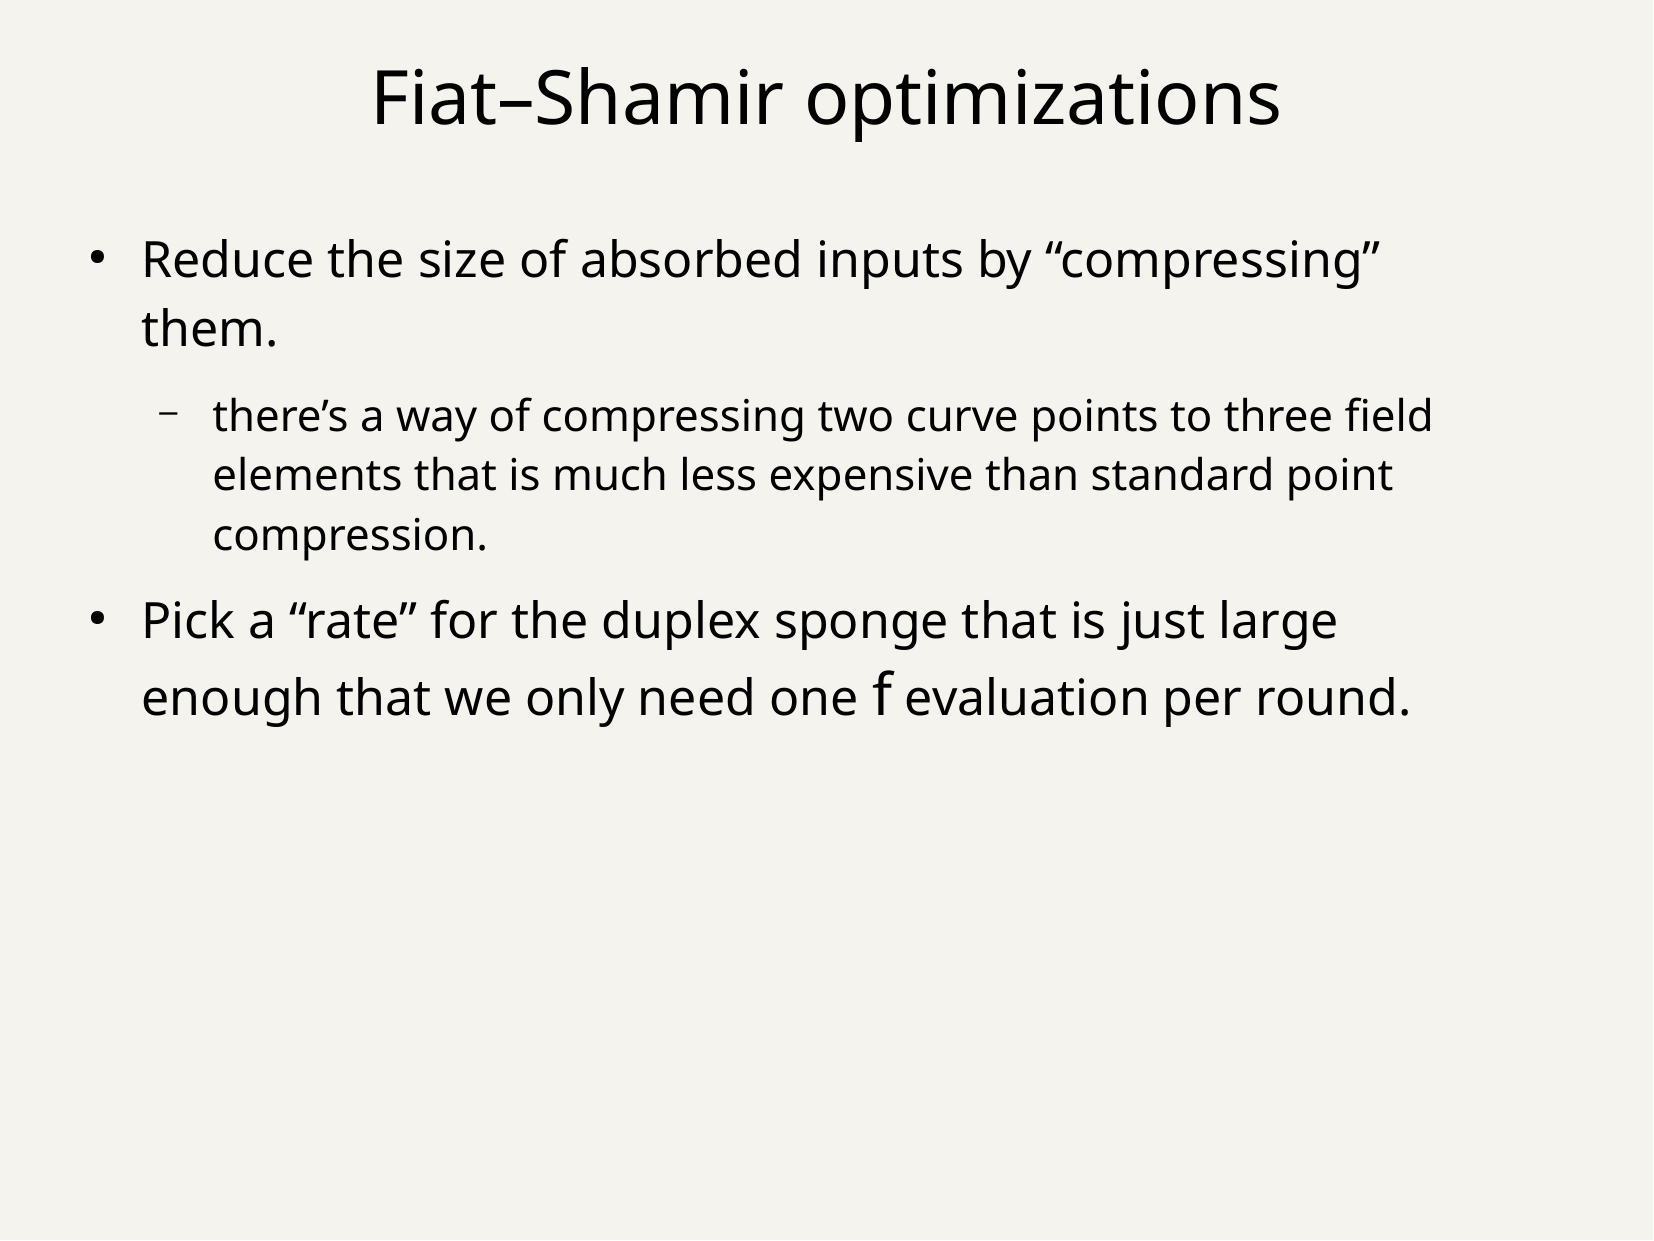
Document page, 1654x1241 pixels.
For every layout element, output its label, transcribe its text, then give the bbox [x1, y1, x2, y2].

title Fiat–Shamir optimizations [82, 25, 1571, 166]
list Reduce the size of absorbed inputs by “compressing” them. there’s a way of compressing two curve points to three field elements that is much less expensive than standard point compression. Pick a “rate” for the duplex sponge that is just large enough that we only need one f evaluation per round. [70, 224, 1524, 1123]
